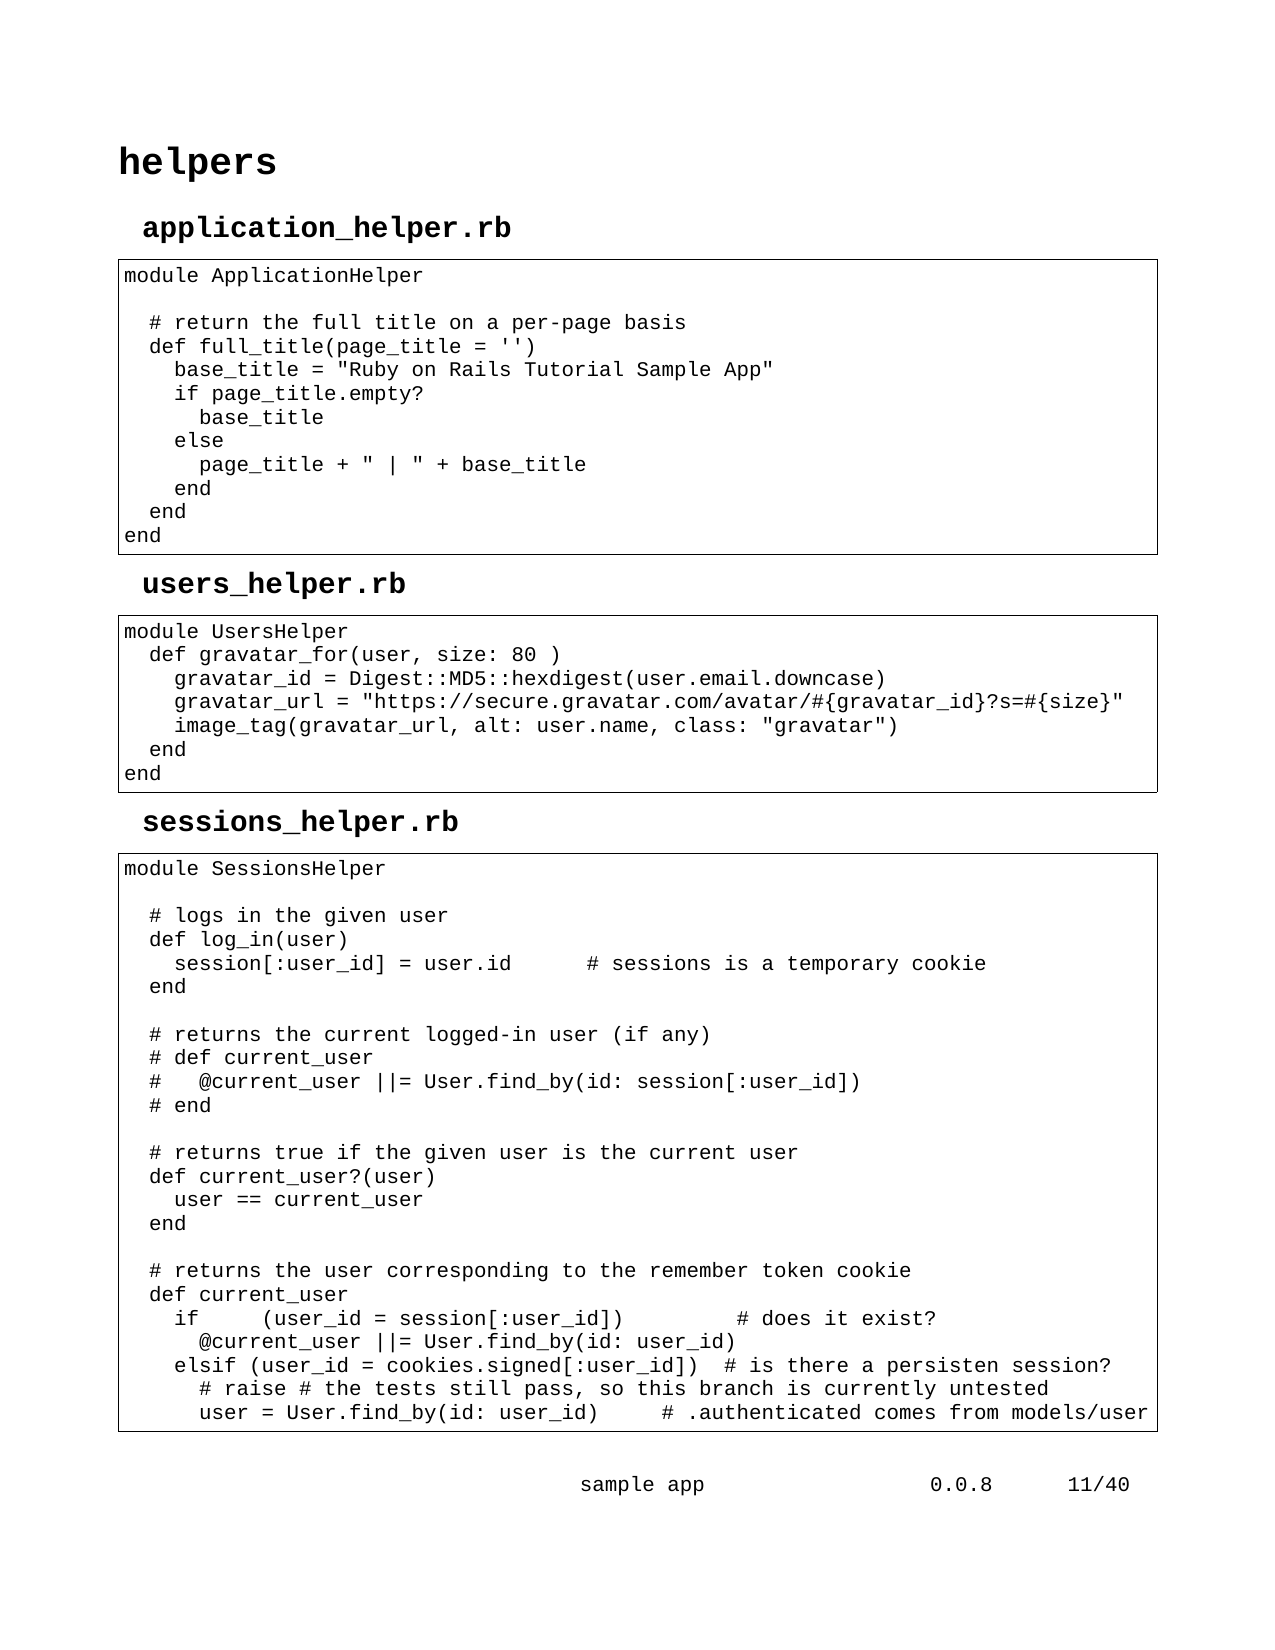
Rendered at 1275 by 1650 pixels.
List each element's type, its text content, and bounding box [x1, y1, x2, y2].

subtitle sessions_helper.rb [142, 807, 1157, 840]
table_header module ApplicationHelper # return the full title on a per-page basis def full_title(page_title = '') base_title = "Ruby on Rails Tutorial Sample App" if page_title.empty? base_title else page_title + " | " + base_title end end end [119, 260, 1157, 554]
subtitle users_helper.rb [142, 569, 1157, 602]
subtitle helpers [118, 143, 1157, 186]
table_header module UsersHelper def gravatar_for(user, size: 80 ) gravatar_id = Digest::MD5::hexdigest(user.email.downcase) gravatar_url = "https://secure.gravatar.com/avatar/#{gravatar_id}?s=#{size}" image_tag(gravatar_url, alt: user.name, class: "gravatar") end end [119, 616, 1157, 792]
table_header module SessionsHelper # logs in the given user def log_in(user) session[:user_id] = user.id # sessions is a temporary cookie end # returns the current logged-in user (if any) # def current_user # @current_user ||= User.find_by(id: session[:user_id]) # end # returns true if the given user is the current user def current_user?(user) user == current_user end # returns the user corresponding to the remember token cookie def current_user if (user_id = session[:user_id]) # does it exist? @current_user ||= User.find_by(id: user_id) elsif (user_id = cookies.signed[:user_id]) # is there a persisten session? # raise # the tests still pass, so this branch is currently untested user = User.find_by(id: user_id) # .authenticated comes from models/user [119, 854, 1157, 1431]
subtitle application_helper.rb [142, 213, 1157, 246]
